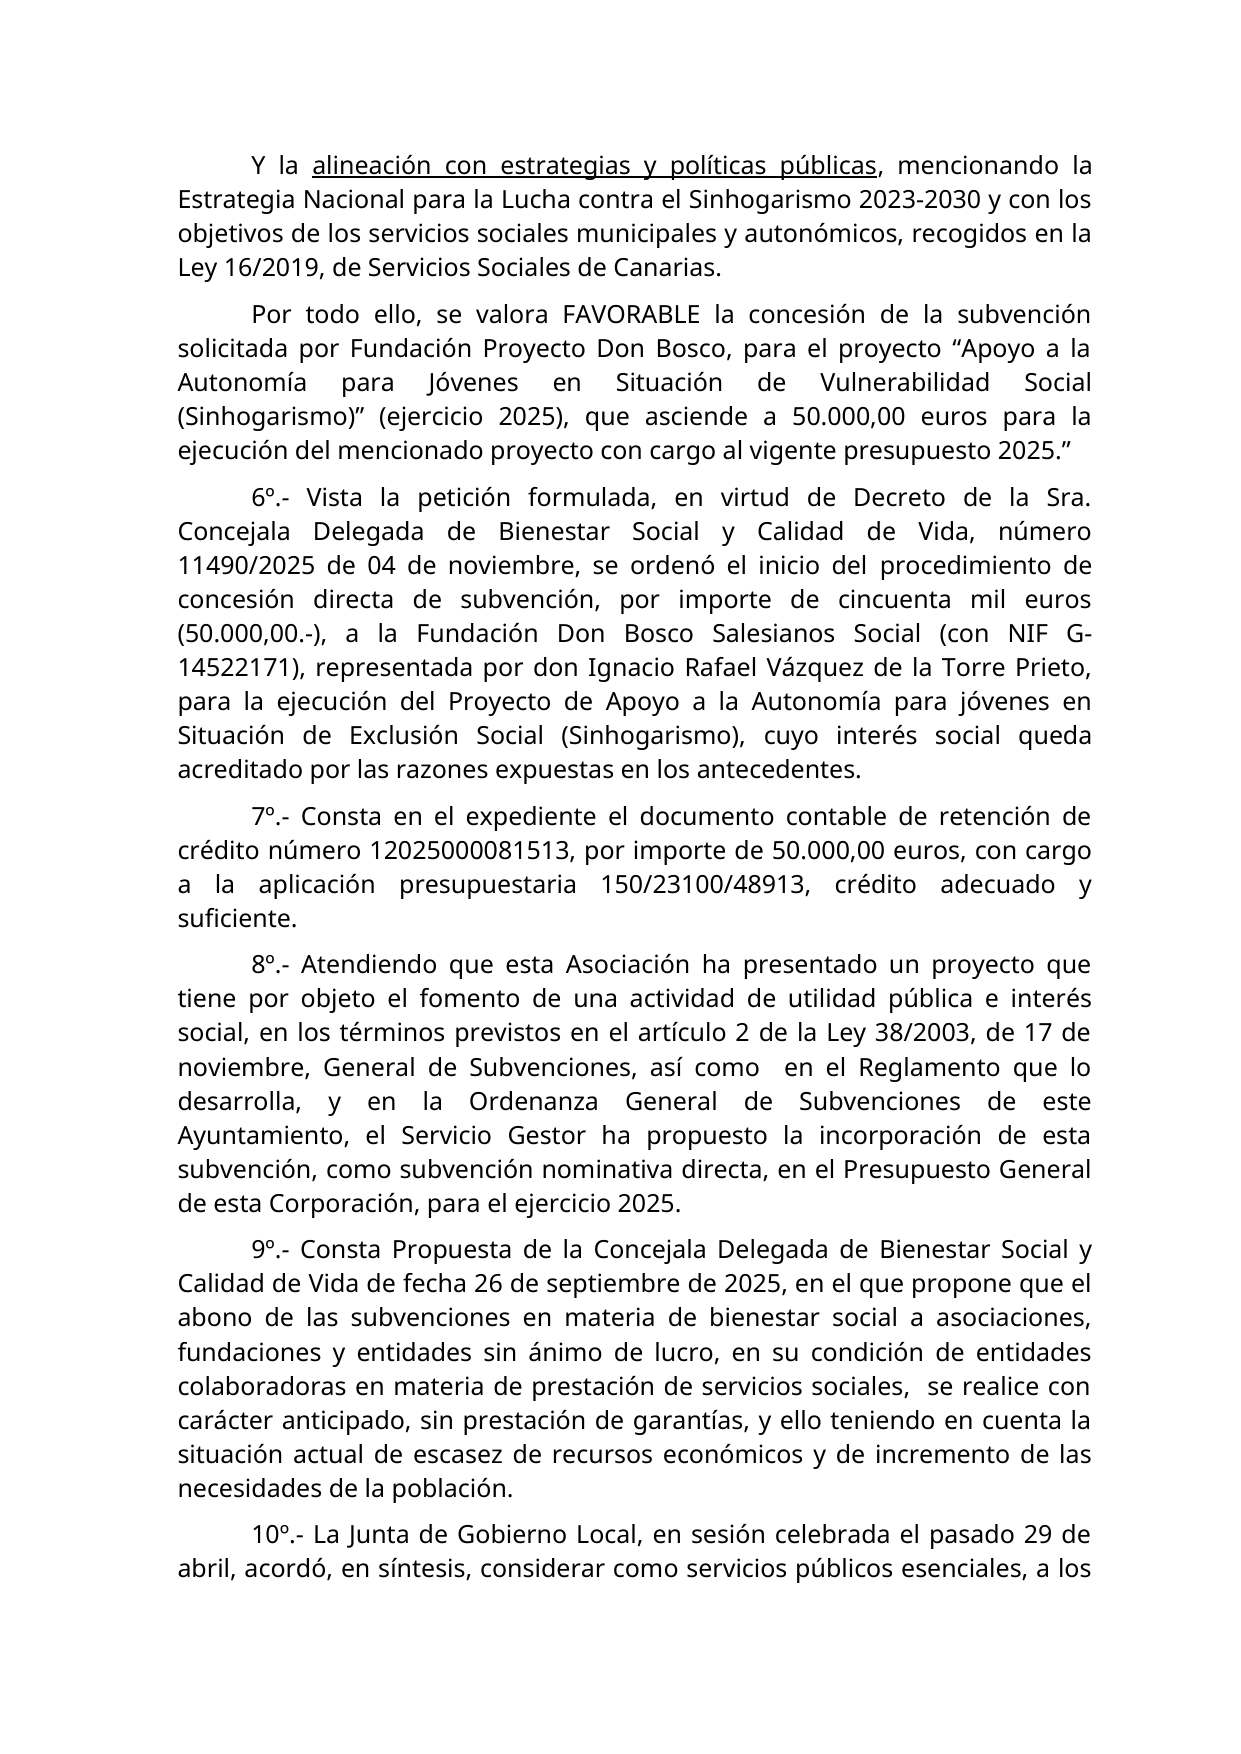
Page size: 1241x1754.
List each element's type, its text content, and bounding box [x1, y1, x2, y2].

text 6º.- Vista la petición formulada, en virtud de Decreto de la Sra. Concejala Delegada de Bienestar Social y Calidad de Vida, número 11490/2025 de 04 de noviembre, se ordenó el inicio del procedimiento de concesión directa de subvención, por importe de cincuenta mil euros (50.000,00.-), a la Fundación Don Bosco Salesianos Social (con NIF G-14522171), representada por don Ignacio Rafael Vázquez de la Torre Prieto, para la ejecución del Proyecto de Apoyo a la Autonomía para jóvenes en Situación de Exclusión Social (Sinhogarismo), cuyo interés social queda acreditado por las razones expuestas en los antecedentes. [177, 479, 1093, 786]
text 7º.- Consta en el expediente el documento contable de retención de crédito número 12025000081513, por importe de 50.000,00 euros, con cargo a la aplicación presupuestaria 150/23100/48913, crédito adecuado y suficiente. [177, 798, 1093, 934]
text Y la alineación con estrategias y políticas públicas, mencionando la Estrategia Nacional para la Lucha contra el Sinhogarismo 2023-2030 y con los objetivos de los servicios sociales municipales y autonómicos, recogidos en la Ley 16/2019, de Servicios Sociales de Canarias. [177, 148, 1093, 284]
text Por todo ello, se valora FAVORABLE la concesión de la subvención solicitada por Fundación Proyecto Don Bosco, para el proyecto “Apoyo a la Autonomía para Jóvenes en Situación de Vulnerabilidad Social (Sinhogarismo)” (ejercicio 2025), que asciende a 50.000,00 euros para la ejecución del mencionado proyecto con cargo al vigente presupuesto 2025.” [177, 296, 1093, 467]
text 9º.- Consta Propuesta de la Concejala Delegada de Bienestar Social y Calidad de Vida de fecha 26 de septiembre de 2025, en el que propone que el abono de las subvenciones en materia de bienestar social a asociaciones, fundaciones y entidades sin ánimo de lucro, en su condición de entidades colaboradoras en materia de prestación de servicios sociales, se realice con carácter anticipado, sin prestación de garantías, y ello teniendo en cuenta la situación actual de escasez de recursos económicos y de incremento de las necesidades de la población. [177, 1232, 1093, 1504]
text 10º.- La Junta de Gobierno Local, en sesión celebrada el pasado 29 de abril, acordó, en síntesis, considerar como servicios públicos esenciales, a los [177, 1517, 1093, 1585]
text 8º.- Atendiendo que esta Asociación ha presentado un proyecto que tiene por objeto el fomento de una actividad de utilidad pública e interés social, en los términos previstos en el artículo 2 de la Ley 38/2003, de 17 de noviembre, General de Subvenciones, así como en el Reglamento que lo desarrolla, y en la Ordenanza General de Subvenciones de este Ayuntamiento, el Servicio Gestor ha propuesto la incorporación de esta subvención, como subvención nominativa directa, en el Presupuesto General de esta Corporación, para el ejercicio 2025. [177, 947, 1093, 1219]
